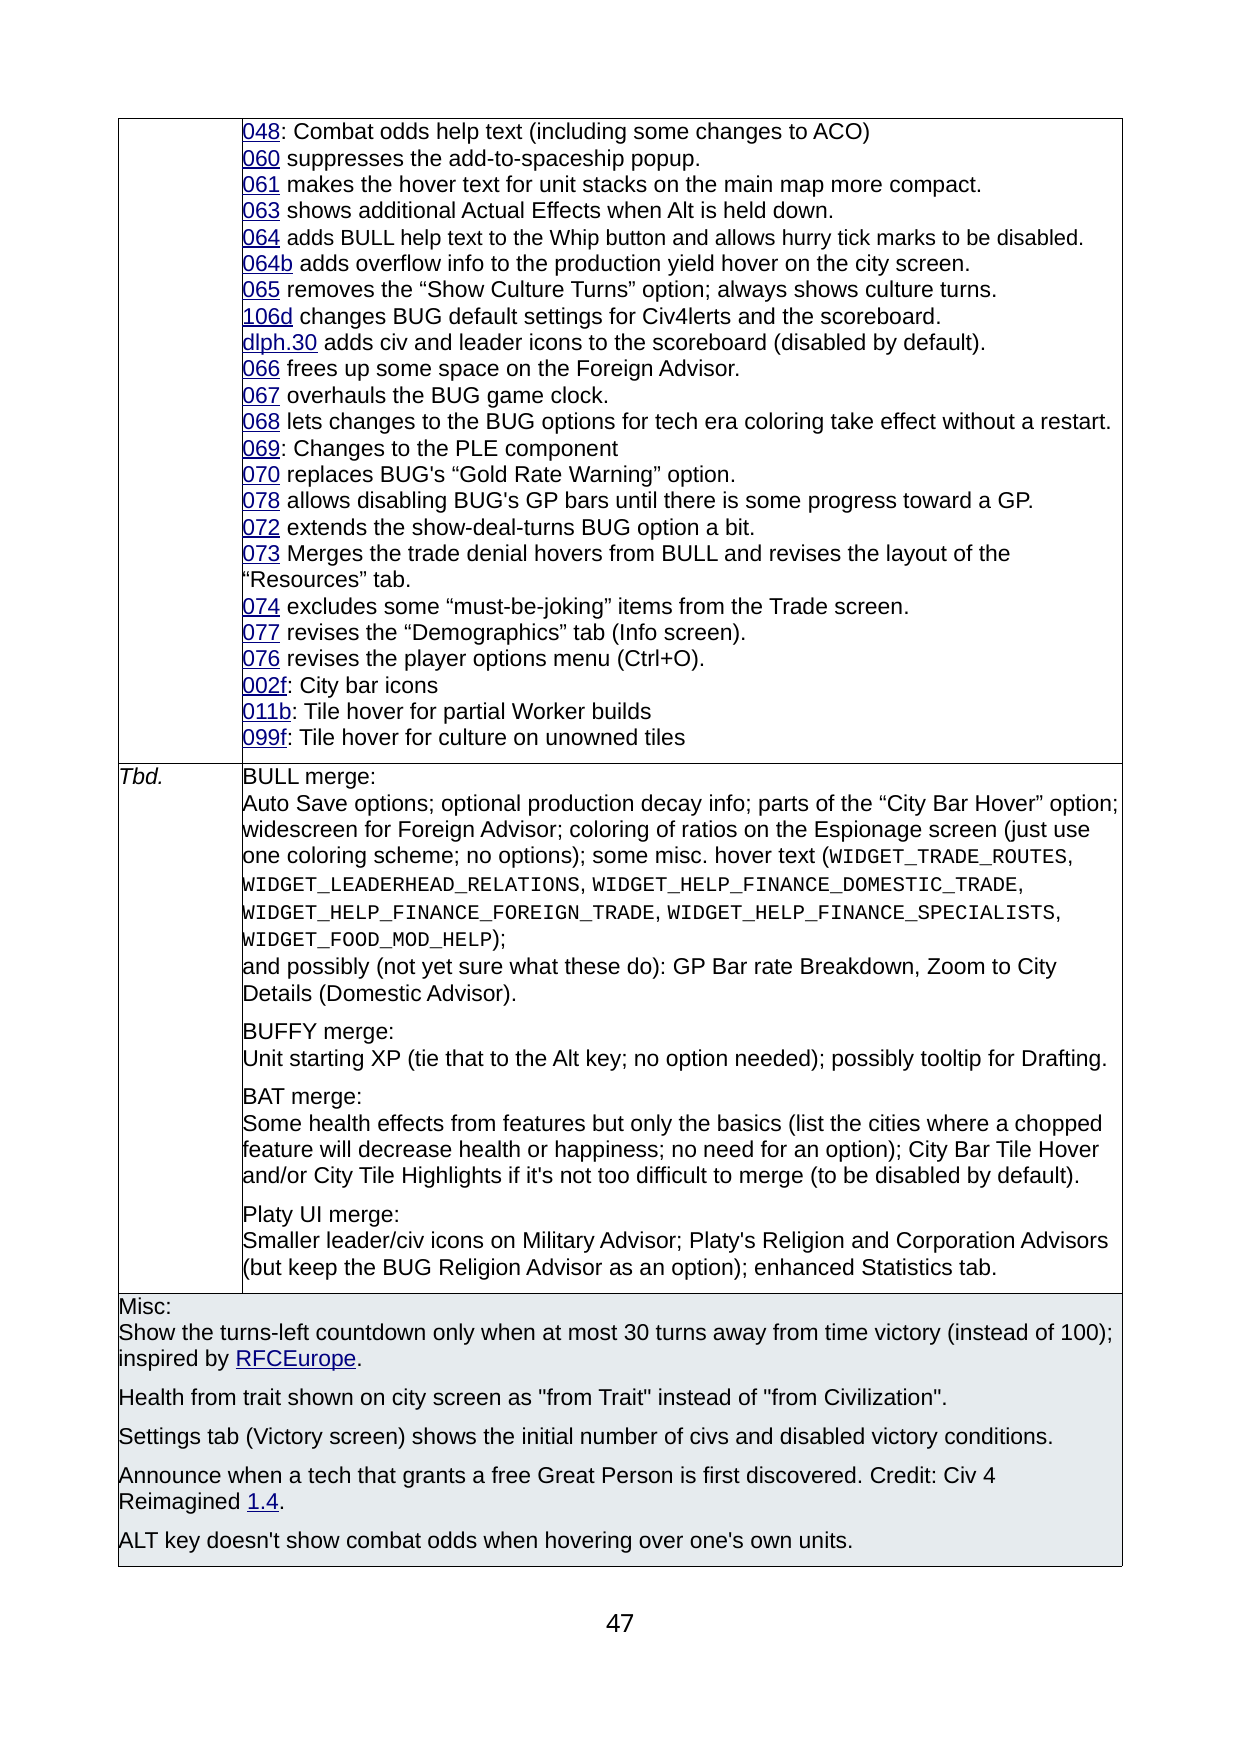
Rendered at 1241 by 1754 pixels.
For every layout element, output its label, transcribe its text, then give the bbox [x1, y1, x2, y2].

table_cell Tbd. [119, 764, 242, 1293]
table_cell Misc: Show the turns-left countdown only when at most 30 turns away from time victory (instead of 100); inspired by RFCEurope. Health from trait shown on city screen as "from Trait" instead of "from Civilization". Settings tab (Victory screen) shows the initial number of civs and disabled victory conditions. Announce when a tech that grants a free Great Person is first discovered. Credit: Civ 4 Reimagined 1.4. ALT key doesn't show combat odds when hovering over one's own units. [119, 1294, 1122, 1566]
table_cell 048: Combat odds help text (including some changes to ACO) 060 suppresses the add-to-spaceship popup. 061 makes the hover text for unit stacks on the main map more compact. 063 shows additional Actual Effects when Alt is held down. 064 adds BULL help text to the Whip button and allows hurry tick marks to be disabled. 064b adds overflow info to the production yield hover on the city screen. 065 removes the “Show Culture Turns” option; always shows culture turns. 106d changes BUG default settings for Civ4lerts and the scoreboard. dlph.30 adds civ and leader icons to the scoreboard (disabled by default). 066 frees up some space on the Foreign Advisor. 067 overhauls the BUG game clock. 068 lets changes to the BUG options for tech era coloring take effect without a restart. 069: Changes to the PLE component 070 replaces BUG's “Gold Rate Warning” option. 078 allows disabling BUG's GP bars until there is some progress toward a GP. 072 extends the show-deal-turns BUG option a bit. 073 Merges the trade denial hovers from BULL and revises the layout of the “Resources” tab. 074 excludes some “must-be-joking” items from the Trade screen. 077 revises the “Demographics” tab (Info screen). 076 revises the player options menu (Ctrl+O). 002f: City bar icons 011b: Tile hover for partial Worker builds 099f: Tile hover for culture on unowned tiles [243, 119, 1122, 763]
table_cell [119, 119, 242, 763]
table_cell BULL merge: Auto Save options; optional production decay info; parts of the “City Bar Hover” option; widescreen for Foreign Advisor; coloring of ratios on the Espionage screen (just use one coloring scheme; no options); some misc. hover text (WIDGET_TRADE_ROUTES, WIDGET_LEADERHEAD_RELATIONS, WIDGET_HELP_FINANCE_DOMESTIC_TRADE, WIDGET_HELP_FINANCE_FOREIGN_TRADE, WIDGET_HELP_FINANCE_SPECIALISTS, WIDGET_FOOD_MOD_HELP); and possibly (not yet sure what these do): GP Bar rate Breakdown, Zoom to City Details (Domestic Advisor). BUFFY merge: Unit starting XP (tie that to the Alt key; no option needed); possibly tooltip for Drafting. BAT merge: Some health effects from features but only the basics (list the cities where a chopped feature will decrease health or happiness; no need for an option); City Bar Tile Hover and/or City Tile Highlights if it's not too difficult to merge (to be disabled by default). Platy UI merge: Smaller leader/civ icons on Military Advisor; Platy's Religion and Corporation Advisors (but keep the BUG Religion Advisor as an option); enhanced Statistics tab. [243, 764, 1122, 1293]
